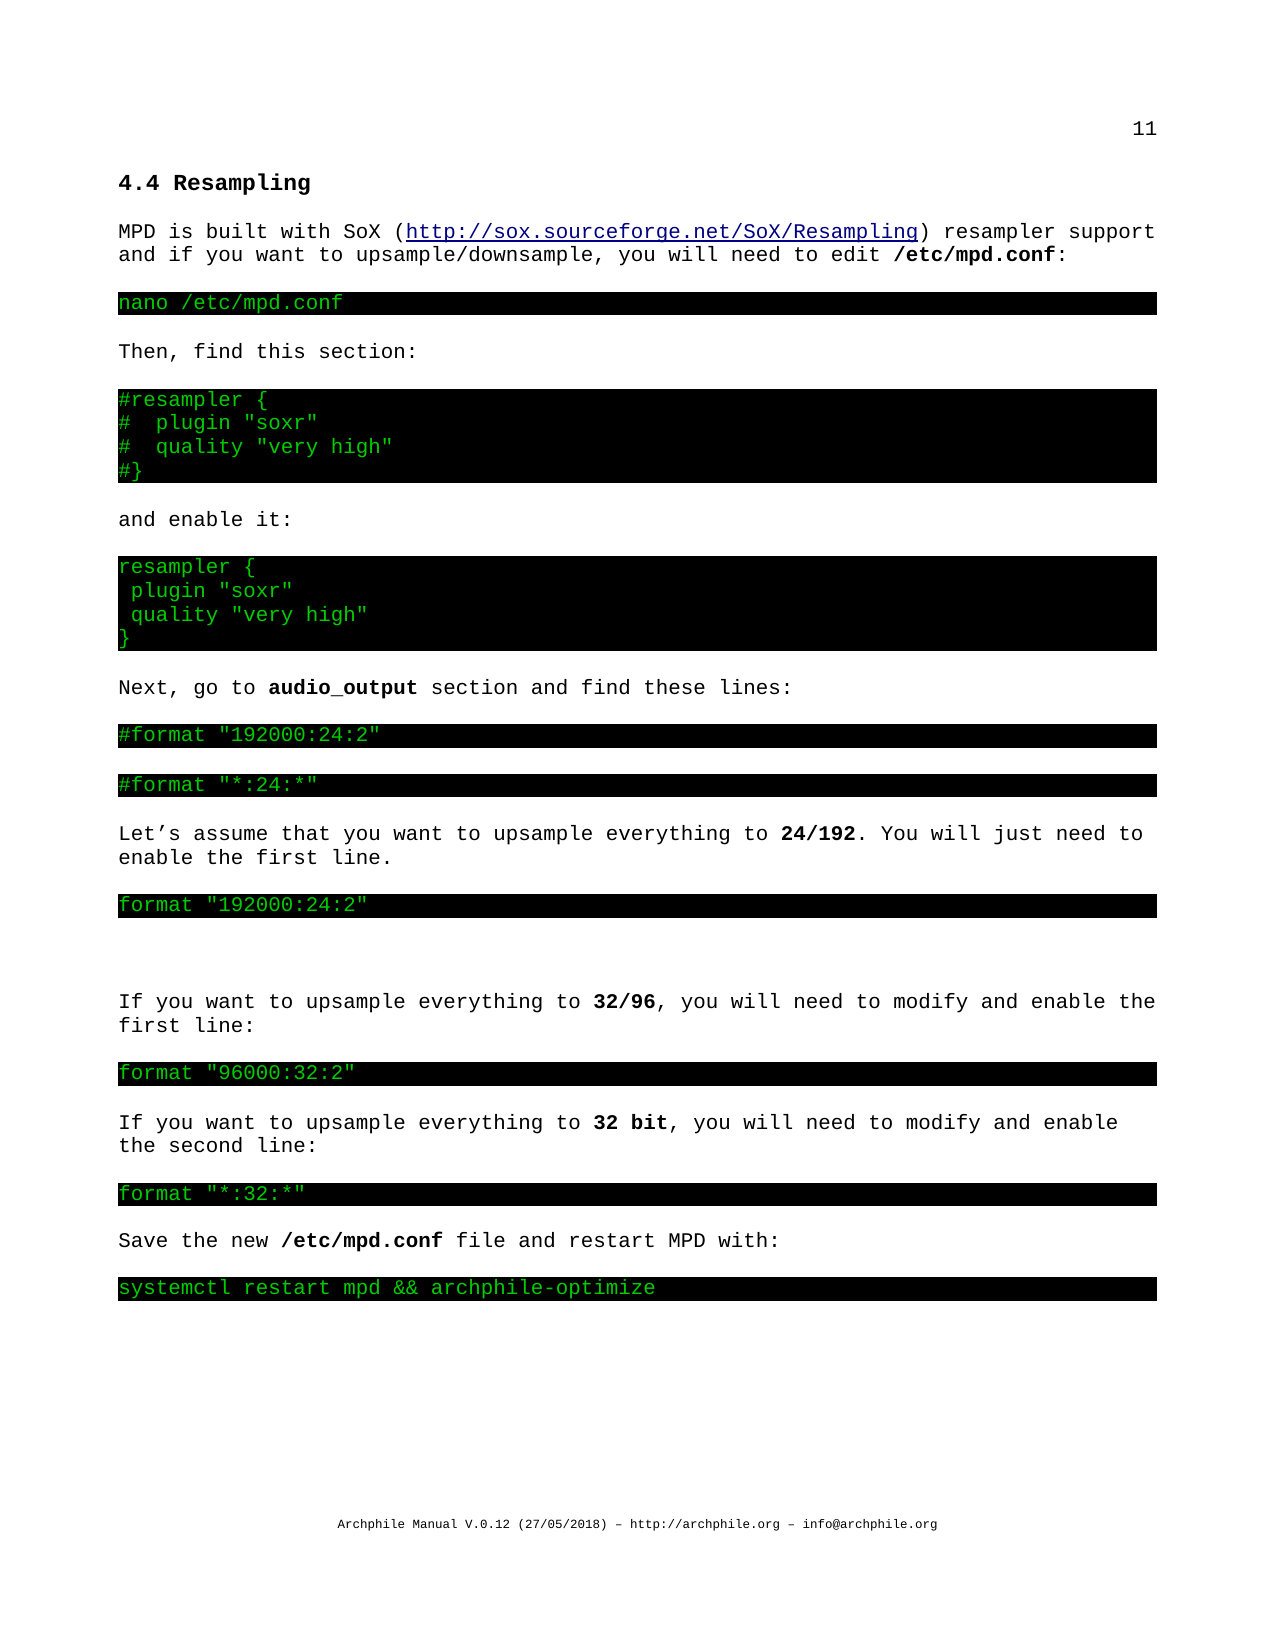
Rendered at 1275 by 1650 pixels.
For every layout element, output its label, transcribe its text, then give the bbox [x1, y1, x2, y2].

text resampler { [118, 556, 1157, 580]
text #resampler { [118, 389, 1157, 412]
text # quality "very high" [118, 436, 1157, 459]
text Let’s assume that you want to upsample everything to 24/192. You will just need to enable the first line. [118, 823, 1157, 871]
text Save the new /etc/mpd.conf file and restart MPD with: [118, 1230, 1157, 1254]
text plugin "soxr" [118, 580, 1157, 604]
text # plugin "soxr" [118, 412, 1157, 436]
text } [118, 627, 1157, 651]
text format "*:32:*" [118, 1183, 1157, 1206]
text MPD is built with SoX (http://sox.sourceforge.net/SoX/Resampling) resampler support and if you want to upsample/downsample, you will need to edit /etc/mpd.conf: [118, 221, 1157, 268]
text and enable it: [118, 509, 1157, 533]
text Next, go to audio_output section and find these lines: [118, 677, 1157, 701]
text format "192000:24:2" [118, 894, 1157, 918]
text Then, find this section: [118, 341, 1157, 365]
text 4.4 Resampling [118, 171, 1157, 197]
text If you want to upsample everything to 32 bit, you will need to modify and enable the second line: [118, 1112, 1157, 1159]
text #format "*:24:*" [118, 774, 1157, 797]
text nano /etc/mpd.conf [118, 292, 1157, 315]
text #} [118, 459, 1157, 483]
text format "96000:32:2" [118, 1062, 1157, 1086]
text #format "192000:24:2" [118, 724, 1157, 748]
text If you want to upsample everything to 32/96, you will need to modify and enable the first line: [118, 991, 1157, 1038]
text quality "very high" [118, 604, 1157, 627]
text systemctl restart mpd && archphile-optimize [118, 1277, 1157, 1301]
